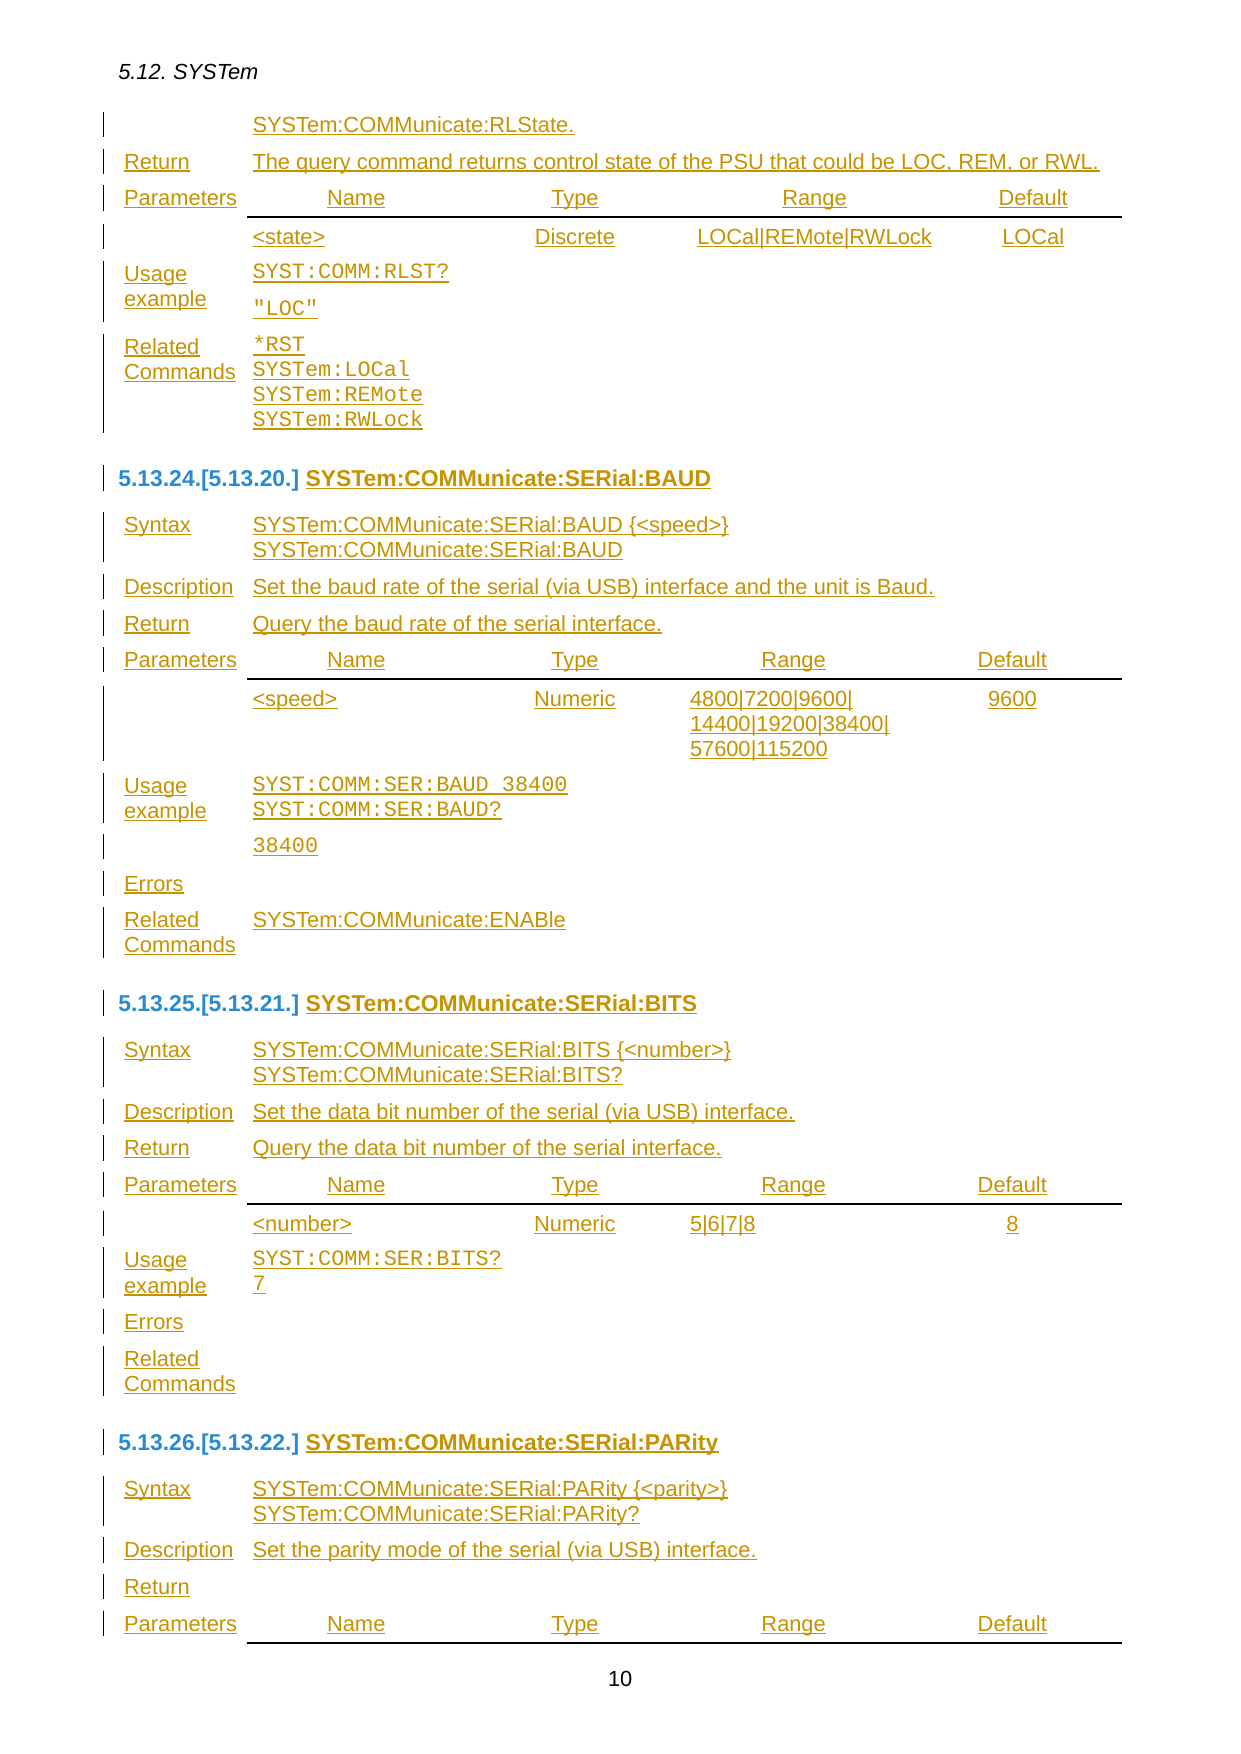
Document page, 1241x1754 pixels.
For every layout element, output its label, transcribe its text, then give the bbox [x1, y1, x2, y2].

table_cell SYST:COMM:SER:BAUD 38400 SYST:COMM:SER:BAUD? 38400 [247, 767, 1122, 865]
table_cell Parameters [118, 1605, 247, 1642]
subtitle SYSTem:COMMunicate:SERial:PARity [118, 1429, 1122, 1455]
table_cell Range [684, 641, 903, 678]
table_cell [118, 106, 247, 143]
table_cell 8 [903, 1205, 1122, 1242]
table_header SYSTem:COMMunicate:SERial:BAUD {<speed>} SYSTem:COMMunicate:SERial:BAUD [247, 506, 1122, 568]
table_cell Parameters [118, 180, 247, 255]
table_cell The query command returns control state of the PSU that could be LOC, REM, or RWL. [247, 143, 1122, 179]
table_cell Set the data bit number of the serial (via USB) interface. [247, 1093, 1122, 1129]
table_cell Query the baud rate of the serial interface. [247, 605, 1122, 641]
table_cell Type [465, 180, 684, 216]
table_cell <state> [247, 218, 465, 255]
table_cell 4800|7200|9600|14400|19200|38400|57600|115200 [684, 680, 903, 767]
table_cell Description [118, 1532, 247, 1568]
table_cell SYST:COMM:RLST? "LOC" [247, 255, 1122, 328]
table_header SYSTem:COMMunicate:SERial:BITS {<number>} SYSTem:COMMunicate:SERial:BITS? [247, 1031, 1122, 1093]
table_cell Default [903, 1605, 1122, 1642]
table_cell Type [465, 1605, 684, 1642]
table_header Syntax [118, 506, 247, 568]
table_cell Default [903, 641, 1122, 678]
table_cell Errors [118, 865, 247, 901]
table_cell Numeric [465, 680, 684, 767]
table_cell LOCal|REMote|RWLock [684, 218, 944, 255]
table_cell Description [118, 1093, 247, 1129]
table_cell SYSTem:COMMunicate:RLState. [247, 106, 1122, 143]
table_cell Name [247, 1605, 465, 1642]
table_cell Related Commands [118, 901, 247, 963]
table_cell Name [247, 641, 465, 678]
table_cell <number> [247, 1205, 465, 1242]
table_cell Default [903, 1166, 1122, 1203]
table_cell Default [945, 180, 1122, 216]
table_cell Range [684, 1605, 903, 1642]
table_cell [247, 1568, 1122, 1605]
subtitle SYSTem:COMMunicate:SERial:BITS [118, 990, 1122, 1016]
table_cell Related Commands [118, 328, 247, 438]
table_cell Return [118, 1568, 247, 1605]
table_cell 5|6|7|8 [684, 1205, 903, 1242]
table_cell Discrete [465, 218, 684, 255]
table_cell Name [247, 1166, 465, 1203]
table_cell Type [465, 1166, 684, 1203]
table_cell Name [247, 180, 465, 216]
table_cell Range [684, 180, 944, 216]
table_cell Parameters [118, 641, 247, 767]
table_cell Description [118, 568, 247, 605]
table_header Syntax [118, 1470, 247, 1532]
table_cell [247, 865, 1122, 901]
table_cell Range [684, 1166, 903, 1203]
table_cell *RST SYSTem:LOCal SYSTem:REMote SYSTem:RWLock [247, 328, 1122, 438]
table_cell Return [118, 143, 247, 179]
table_cell SYST:COMM:SER:BITS? 7 [247, 1242, 1122, 1303]
table_cell [247, 1304, 1122, 1340]
table_cell SYSTem:COMMunicate:ENABle [247, 901, 1122, 963]
table_cell Usage example [118, 1242, 247, 1303]
table_cell <speed> [247, 680, 465, 767]
table_cell Related Commands [118, 1340, 247, 1402]
table_cell Usage example [118, 767, 247, 865]
table_cell Errors [118, 1304, 247, 1340]
table_cell Usage example [118, 255, 247, 328]
table_header SYSTem:COMMunicate:SERial:PARity {<parity>} SYSTem:COMMunicate:SERial:PARity? [247, 1470, 1122, 1532]
table_cell Type [465, 641, 684, 678]
table_header Syntax [118, 1031, 247, 1093]
table_cell Return [118, 605, 247, 641]
table_cell LOCal [945, 218, 1122, 255]
table_cell Query the data bit number of the serial interface. [247, 1130, 1122, 1166]
table_cell Numeric [465, 1205, 684, 1242]
subtitle SYSTem:COMMunicate:SERial:BAUD [118, 465, 1122, 491]
table_cell Return [118, 1130, 247, 1166]
table_cell [247, 1340, 1122, 1402]
table_cell Set the parity mode of the serial (via USB) interface. [247, 1532, 1122, 1568]
table_cell Set the baud rate of the serial (via USB) interface and the unit is Baud. [247, 568, 1122, 605]
table_cell Parameters [118, 1166, 247, 1242]
table_cell 9600 [903, 680, 1122, 767]
